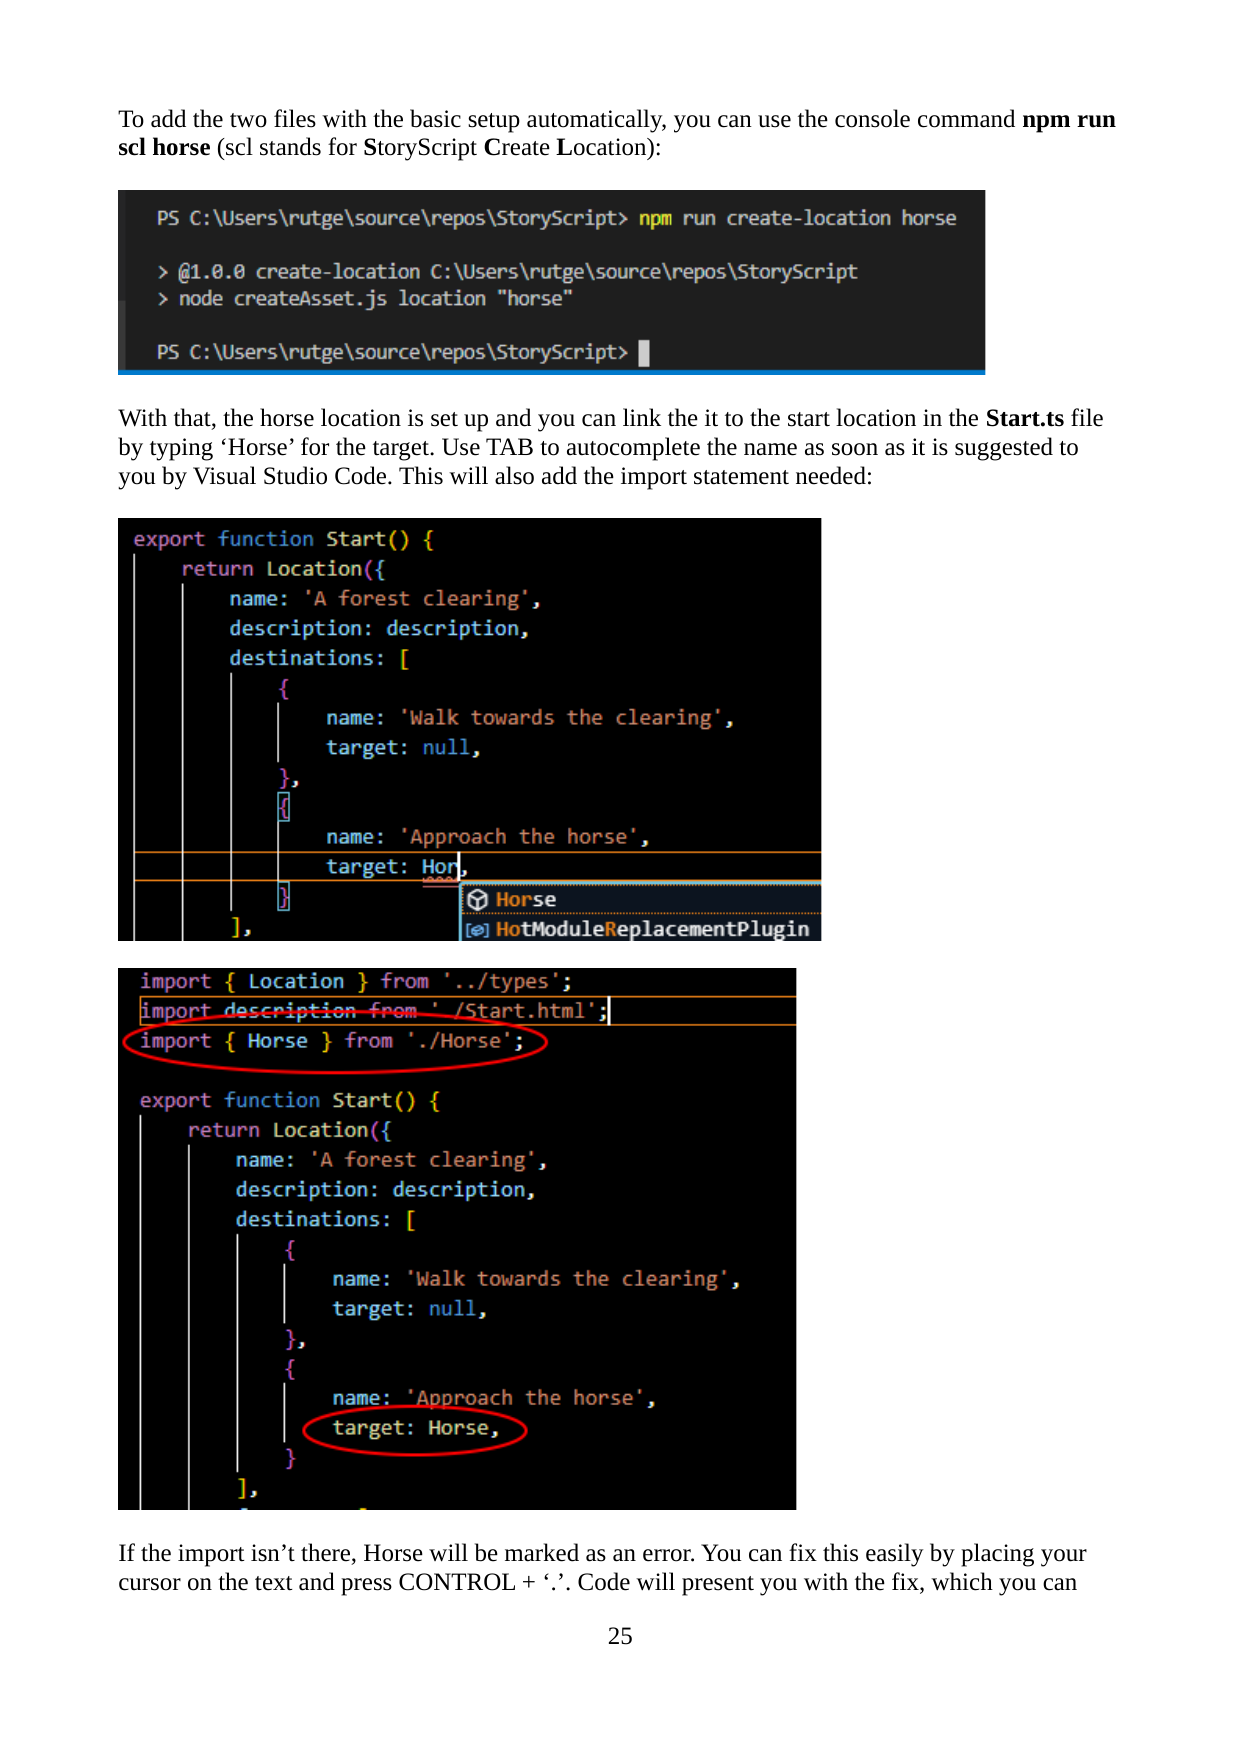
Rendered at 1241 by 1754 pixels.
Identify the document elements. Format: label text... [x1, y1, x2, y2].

text To add the two files with the basic setup automatically, you can use the console command npm run scl horse (scl stands for StoryScript Create Location): [118, 104, 1122, 161]
text If the import isn’t there, Horse will be marked as an error. You can fix this easily by placing your cursor on the text and press CONTROL + ‘.’. Code will present you with the fix, which you can [118, 1538, 1122, 1596]
text With that, the horse location is set up and you can link the it to the start location in the Start.ts file by typing ‘Horse’ for the target. Use TAB to autocomplete the name as soon as it is suggested to you by Visual Studio Code. This will also add the import statement needed: [118, 403, 1122, 489]
